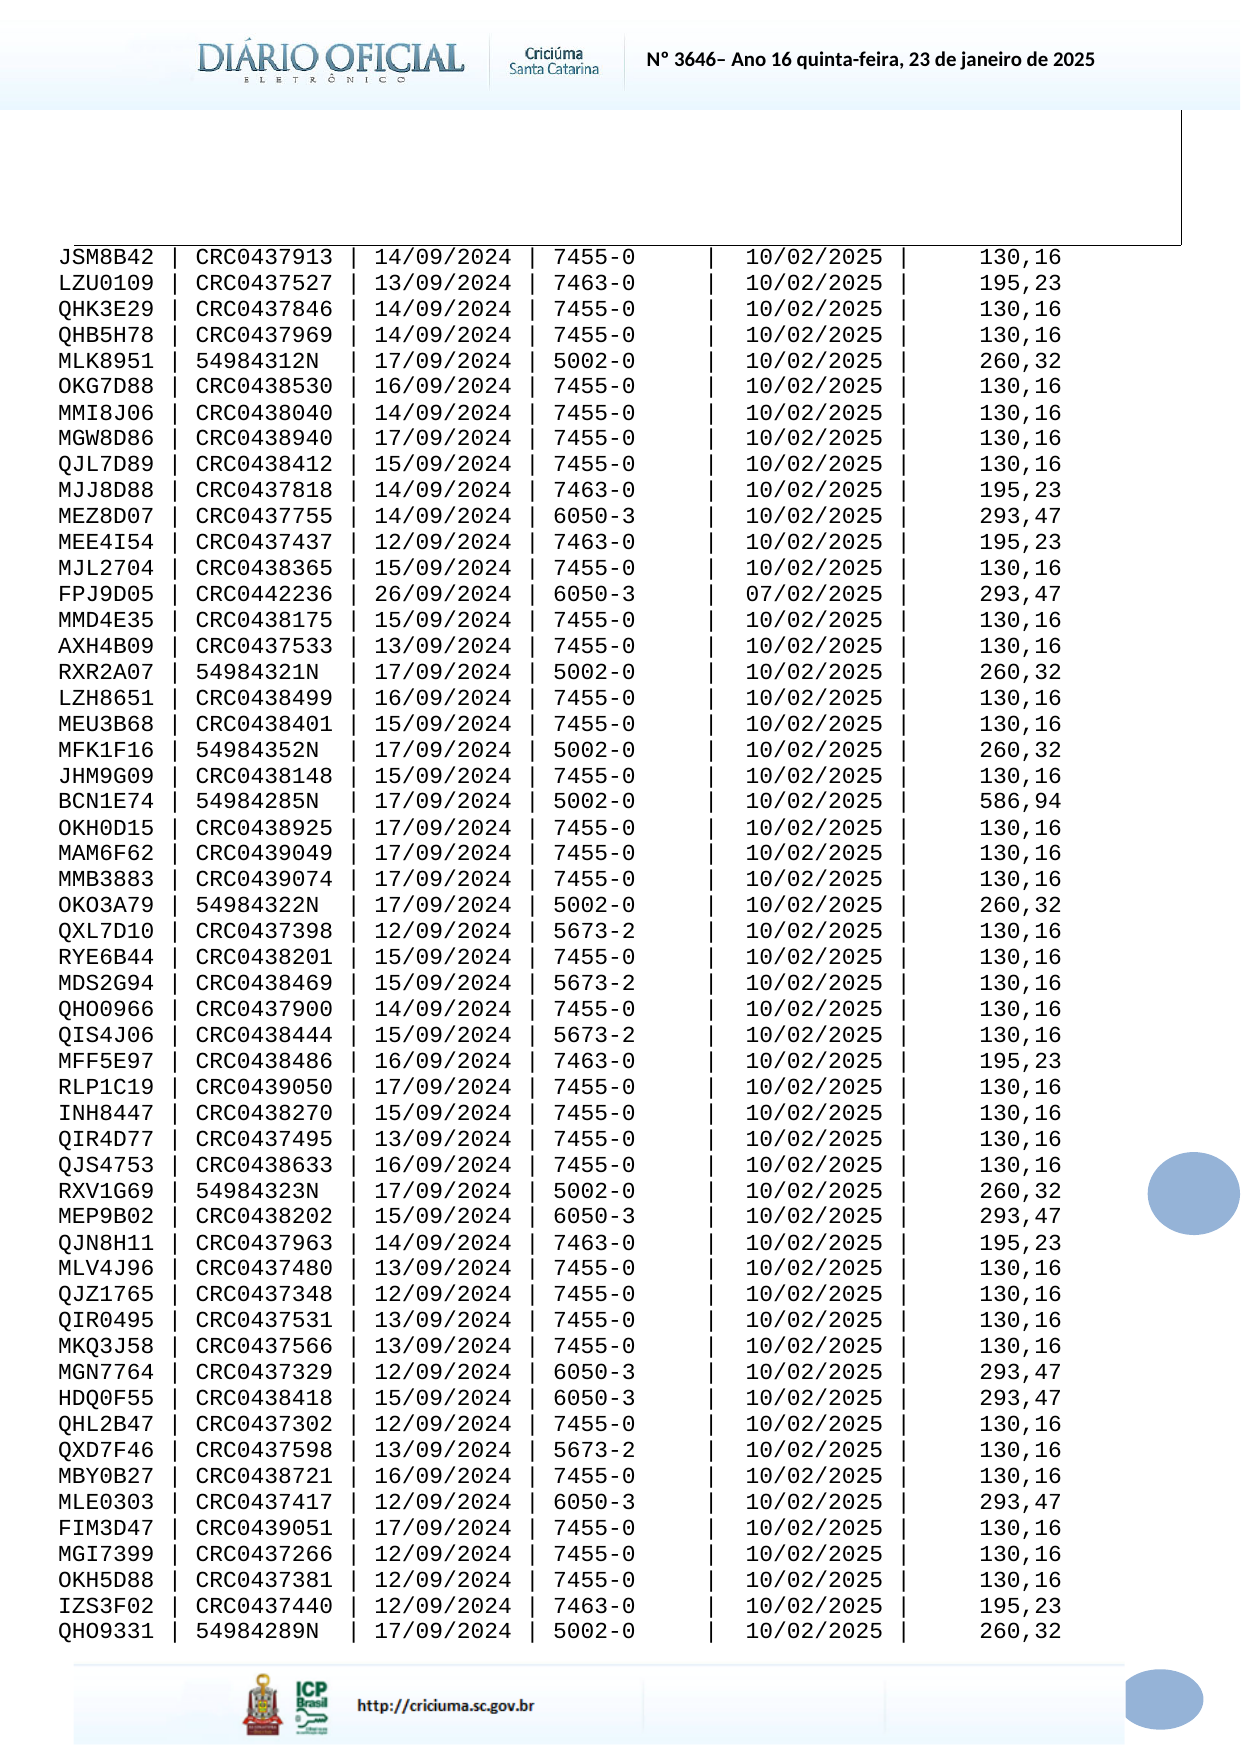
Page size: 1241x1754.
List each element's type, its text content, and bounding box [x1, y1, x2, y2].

text QHK3E29 | CRC0437846 | 14/09/2024 | 7455-0 | 10/02/2025 | 130,16 [44, 297, 1181, 323]
text QXL7D10 | CRC0437398 | 12/09/2024 | 5673-2 | 10/02/2025 | 130,16 [44, 919, 1181, 946]
text MJJ8D88 | CRC0437818 | 14/09/2024 | 7463-0 | 10/02/2025 | 195,23 [44, 479, 1181, 504]
text QHB5H78 | CRC0437969 | 14/09/2024 | 7455-0 | 10/02/2025 | 130,16 [44, 323, 1181, 349]
text OKH5D88 | CRC0437381 | 12/09/2024 | 7455-0 | 10/02/2025 | 130,16 [44, 1568, 1181, 1594]
text RLP1C19 | CRC0439050 | 17/09/2024 | 7455-0 | 10/02/2025 | 130,16 [44, 1075, 1181, 1101]
text MFK1F16 | 54984352N | 17/09/2024 | 5002-0 | 10/02/2025 | 260,32 [44, 738, 1181, 764]
text QHL2B47 | CRC0437302 | 12/09/2024 | 7455-0 | 10/02/2025 | 130,16 [44, 1412, 1181, 1438]
text MLK8951 | 54984312N | 17/09/2024 | 5002-0 | 10/02/2025 | 260,32 [44, 349, 1181, 375]
text QJZ1765 | CRC0437348 | 12/09/2024 | 7455-0 | 10/02/2025 | 130,16 [44, 1283, 1181, 1309]
text MMD4E35 | CRC0438175 | 15/09/2024 | 7455-0 | 10/02/2025 | 130,16 [44, 608, 1181, 634]
text RXR2A07 | 54984321N | 17/09/2024 | 5002-0 | 10/02/2025 | 260,32 [44, 660, 1181, 686]
text QJN8H11 | CRC0437963 | 14/09/2024 | 7463-0 | 10/02/2025 | 195,23 [44, 1231, 1181, 1257]
text MEP9B02 | CRC0438202 | 15/09/2024 | 6050-3 | 10/02/2025 | 293,47 [44, 1205, 1171, 1231]
text MMI8J06 | CRC0438040 | 14/09/2024 | 7455-0 | 10/02/2025 | 130,16 [44, 401, 1181, 427]
text INH8447 | CRC0438270 | 15/09/2024 | 7455-0 | 10/02/2025 | 130,16 [44, 1101, 1181, 1127]
text MMB3883 | CRC0439074 | 17/09/2024 | 7455-0 | 10/02/2025 | 130,16 [44, 868, 1181, 894]
text QHO0966 | CRC0437900 | 14/09/2024 | 7455-0 | 10/02/2025 | 130,16 [44, 997, 1181, 1023]
text QXD7F46 | CRC0437598 | 13/09/2024 | 5673-2 | 10/02/2025 | 130,16 [44, 1438, 1181, 1464]
text QIS4J06 | CRC0438444 | 15/09/2024 | 5673-2 | 10/02/2025 | 130,16 [44, 1023, 1181, 1049]
text MBY0B27 | CRC0438721 | 16/09/2024 | 7455-0 | 10/02/2025 | 130,16 [44, 1464, 1181, 1490]
text RXV1G69 | 54984323N | 17/09/2024 | 5002-0 | 10/02/2025 | 260,32 [44, 1179, 1150, 1205]
text QHO9331 | 54984289N | 17/09/2024 | 5002-0 | 10/02/2025 | 260,32 [44, 1620, 1181, 1646]
text AXH4B09 | CRC0437533 | 13/09/2024 | 7455-0 | 10/02/2025 | 130,16 [44, 634, 1181, 660]
text MJL2704 | CRC0438365 | 15/09/2024 | 7455-0 | 10/02/2025 | 130,16 [44, 556, 1181, 582]
text OKH0D15 | CRC0438925 | 17/09/2024 | 7455-0 | 10/02/2025 | 130,16 [44, 816, 1181, 842]
text QJL7D89 | CRC0438412 | 15/09/2024 | 7455-0 | 10/02/2025 | 130,16 [44, 453, 1181, 479]
text MEU3B68 | CRC0438401 | 15/09/2024 | 7455-0 | 10/02/2025 | 130,16 [44, 712, 1181, 738]
text MDS2G94 | CRC0438469 | 15/09/2024 | 5673-2 | 10/02/2025 | 130,16 [44, 971, 1181, 997]
text MEE4I54 | CRC0437437 | 12/09/2024 | 7463-0 | 10/02/2025 | 195,23 [44, 531, 1181, 556]
text RYE6B44 | CRC0438201 | 15/09/2024 | 7455-0 | 10/02/2025 | 130,16 [44, 946, 1181, 971]
text FPJ9D05 | CRC0442236 | 26/09/2024 | 6050-3 | 07/02/2025 | 293,47 [44, 582, 1181, 608]
text MFF5E97 | CRC0438486 | 16/09/2024 | 7463-0 | 10/02/2025 | 195,23 [44, 1049, 1181, 1075]
text LZH8651 | CRC0438499 | 16/09/2024 | 7455-0 | 10/02/2025 | 130,16 [44, 686, 1181, 712]
text MKQ3J58 | CRC0437566 | 13/09/2024 | 7455-0 | 10/02/2025 | 130,16 [44, 1334, 1181, 1361]
text MAM6F62 | CRC0439049 | 17/09/2024 | 7455-0 | 10/02/2025 | 130,16 [44, 842, 1181, 868]
text OKG7D88 | CRC0438530 | 16/09/2024 | 7455-0 | 10/02/2025 | 130,16 [44, 375, 1181, 401]
text QJS4753 | CRC0438633 | 16/09/2024 | 7455-0 | 10/02/2025 | 130,16 [44, 1153, 1180, 1179]
text HDQ0F55 | CRC0438418 | 15/09/2024 | 6050-3 | 10/02/2025 | 293,47 [44, 1386, 1181, 1412]
text MGN7764 | CRC0437329 | 12/09/2024 | 6050-3 | 10/02/2025 | 293,47 [44, 1361, 1181, 1386]
text MGI7399 | CRC0437266 | 12/09/2024 | 7455-0 | 10/02/2025 | 130,16 [44, 1542, 1181, 1568]
text MEZ8D07 | CRC0437755 | 14/09/2024 | 6050-3 | 10/02/2025 | 293,47 [44, 504, 1181, 531]
text OKO3A79 | 54984322N | 17/09/2024 | 5002-0 | 10/02/2025 | 260,32 [44, 894, 1181, 919]
text IZS3F02 | CRC0437440 | 12/09/2024 | 7463-0 | 10/02/2025 | 195,23 [44, 1594, 1181, 1620]
text JSM8B42 | CRC0437913 | 14/09/2024 | 7455-0 | 10/02/2025 | 130,16 [44, 245, 1181, 271]
text LZU0109 | CRC0437527 | 13/09/2024 | 7463-0 | 10/02/2025 | 195,23 [44, 271, 1181, 297]
text MGW8D86 | CRC0438940 | 17/09/2024 | 7455-0 | 10/02/2025 | 130,16 [44, 427, 1181, 453]
text QIR4D77 | CRC0437495 | 13/09/2024 | 7455-0 | 10/02/2025 | 130,16 [44, 1127, 1181, 1153]
text MLE0303 | CRC0437417 | 12/09/2024 | 6050-3 | 10/02/2025 | 293,47 [44, 1490, 1181, 1516]
text JHM9G09 | CRC0438148 | 15/09/2024 | 7455-0 | 10/02/2025 | 130,16 [44, 764, 1181, 790]
text BCN1E74 | 54984285N | 17/09/2024 | 5002-0 | 10/02/2025 | 586,94 [44, 790, 1181, 816]
text FIM3D47 | CRC0439051 | 17/09/2024 | 7455-0 | 10/02/2025 | 130,16 [44, 1516, 1181, 1542]
text MLV4J96 | CRC0437480 | 13/09/2024 | 7455-0 | 10/02/2025 | 130,16 [44, 1257, 1181, 1283]
text QIR0495 | CRC0437531 | 13/09/2024 | 7455-0 | 10/02/2025 | 130,16 [44, 1309, 1181, 1334]
